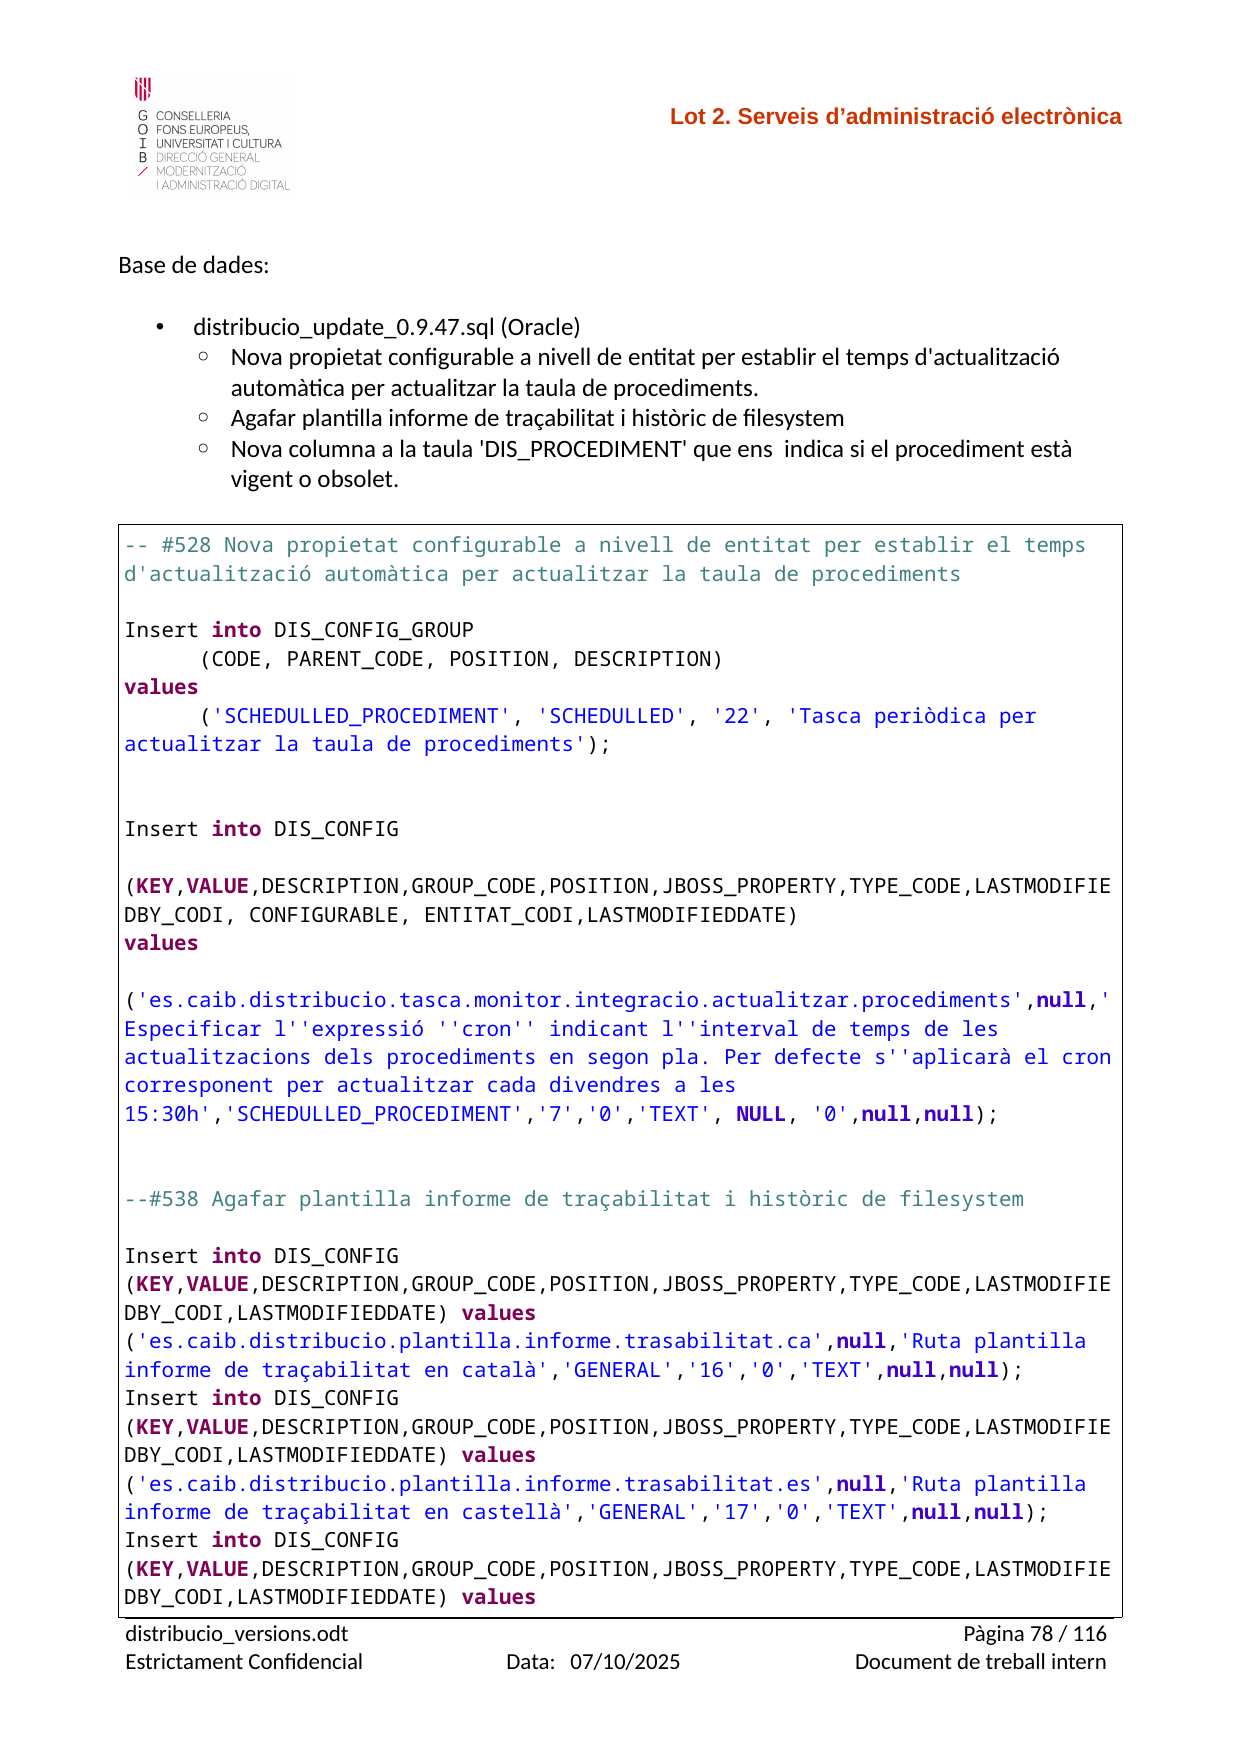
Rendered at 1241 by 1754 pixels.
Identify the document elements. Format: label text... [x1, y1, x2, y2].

list Agafar plantilla informe de traçabilitat i històric de filesystem [193, 402, 1122, 433]
list distribucio_update_0.9.47.sql (Oracle) [156, 311, 1122, 341]
picture [126, 70, 299, 197]
text Base de dades: [118, 250, 1122, 280]
list Nova propietat configurable a nivell de entitat per establir el temps d'actualització automàtica per actualitzar la taula de procediments. [193, 341, 1122, 402]
list Nova columna a la taula 'DIS_PROCEDIMENT' que ens indica si el procediment està vigent o obsolet. [193, 433, 1122, 494]
table_header -- #528 Nova propietat configurable a nivell de entitat per establir el temps d'actualització automàtica per actualitzar la taula de procediments Insert into DIS_CONFIG_GROUP (CODE, PARENT_CODE, POSITION, DESCRIPTION) values ('SCHEDULLED_PROCEDIMENT', 'SCHEDULLED', '22', 'Tasca periòdica per actualitzar la taula de procediments'); Insert into DIS_CONFIG (KEY,VALUE,DESCRIPTION,GROUP_CODE,POSITION,JBOSS_PROPERTY,TYPE_CODE,LASTMODIFIEDBY_CODI, CONFIGURABLE, ENTITAT_CODI,LASTMODIFIEDDATE) values ('es.caib.distribucio.tasca.monitor.integracio.actualitzar.procediments',null,'Especificar l''expressió ''cron'' indicant l''interval de temps de les actualitzacions dels procediments en segon pla. Per defecte s''aplicarà el cron corresponent per actualitzar cada divendres a les 15:30h','SCHEDULLED_PROCEDIMENT','7','0','TEXT', NULL, '0',null,null); --#538 Agafar plantilla informe de traçabilitat i històric de filesystem Insert into DIS_CONFIG (KEY,VALUE,DESCRIPTION,GROUP_CODE,POSITION,JBOSS_PROPERTY,TYPE_CODE,LASTMODIFIEDBY_CODI,LASTMODIFIEDDATE) values ('es.caib.distribucio.plantilla.informe.trasabilitat.ca',null,'Ruta plantilla informe de traçabilitat en català','GENERAL','16','0','TEXT',null,null); Insert into DIS_CONFIG (KEY,VALUE,DESCRIPTION,GROUP_CODE,POSITION,JBOSS_PROPERTY,TYPE_CODE,LASTMODIFIEDBY_CODI,LASTMODIFIEDDATE) values ('es.caib.distribucio.plantilla.informe.trasabilitat.es',null,'Ruta plantilla informe de traçabilitat en castellà','GENERAL','17','0','TEXT',null,null); Insert into DIS_CONFIG (KEY,VALUE,DESCRIPTION,GROUP_CODE,POSITION,JBOSS_PROPERTY,TYPE_CODE,LASTMODIFIEDBY_CODI,LASTMODIFIEDDATE) values [119, 525, 1122, 1617]
